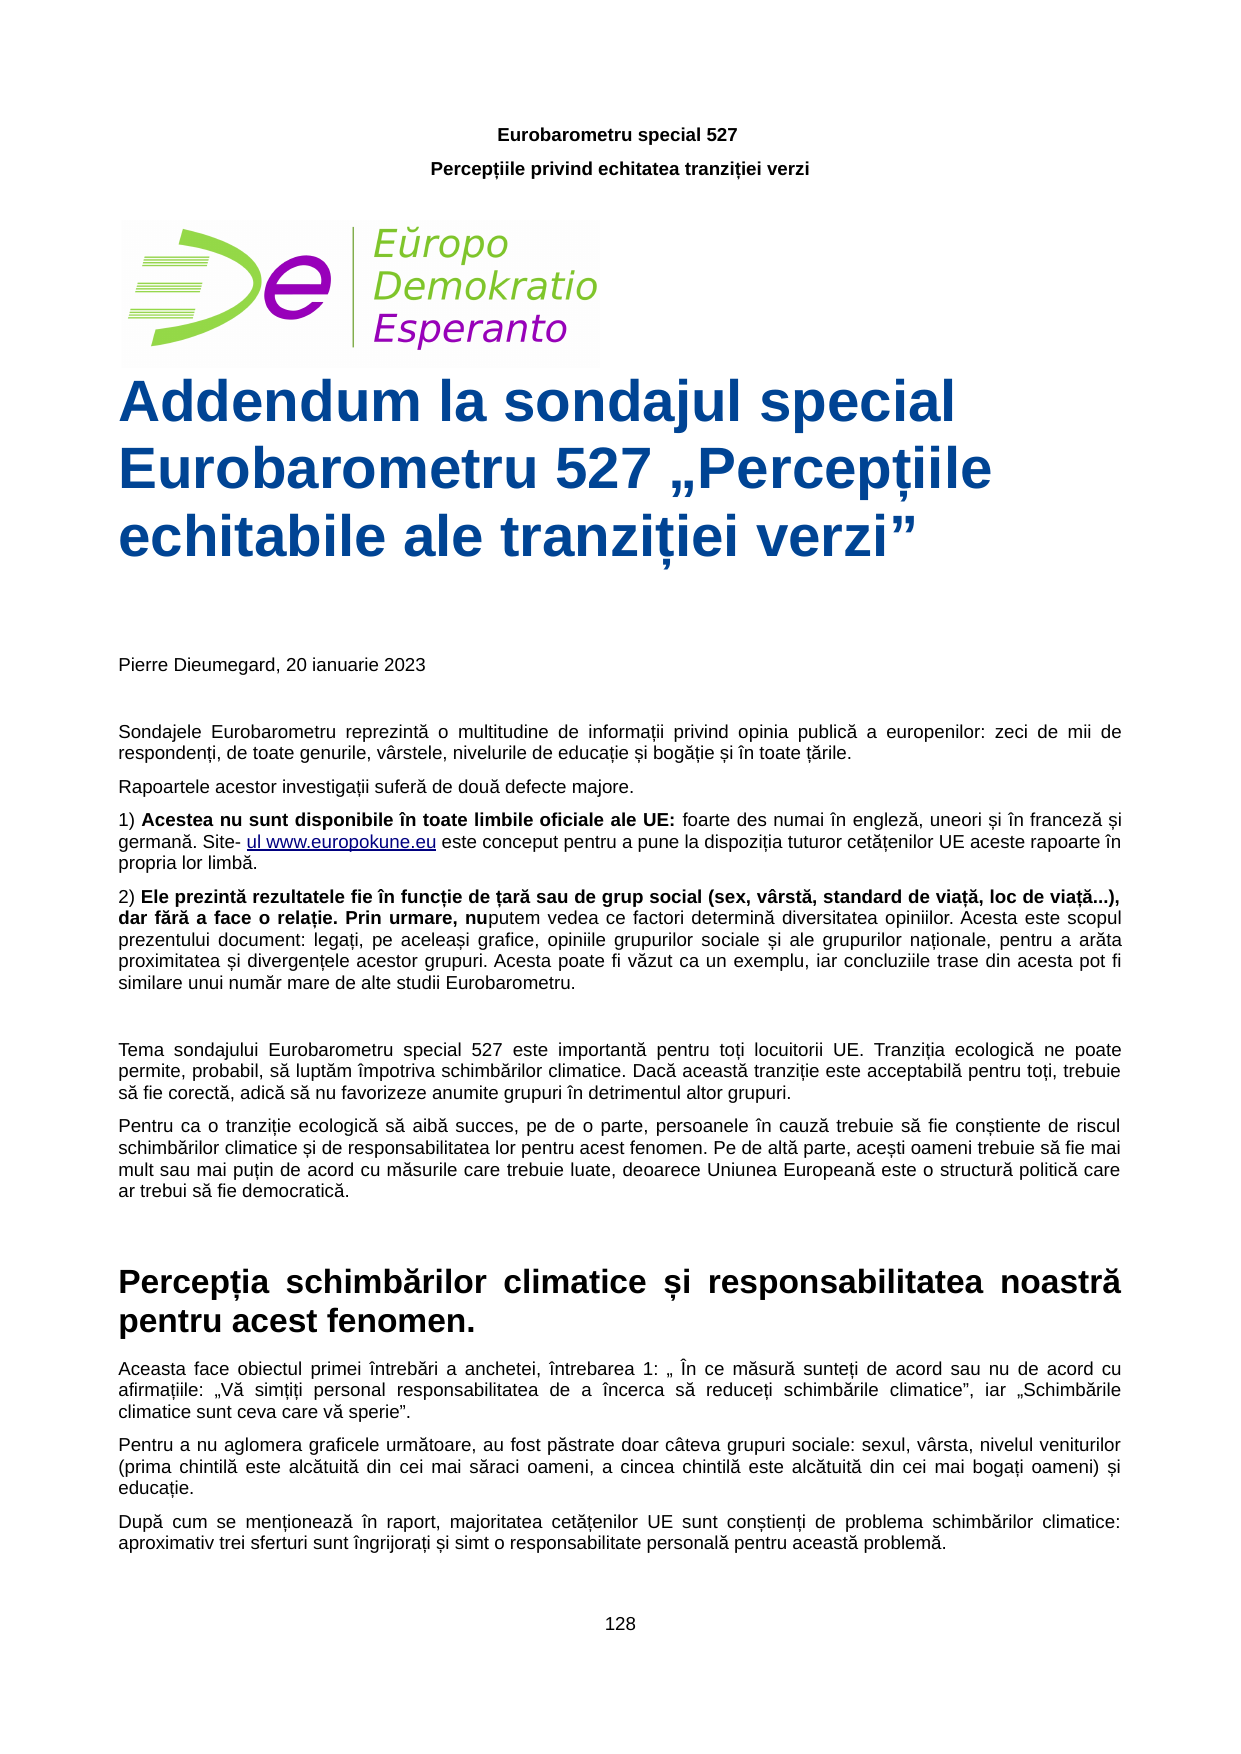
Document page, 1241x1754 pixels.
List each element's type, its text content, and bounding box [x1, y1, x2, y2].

text 2) Ele prezintă rezultatele fie în funcție de țară sau de grup social (sex, vârstă, standard de viață, loc de viață...), dar fără a face o relație. Prin urmare, nuputem vedea ce factori determină diversitatea opiniilor. Acesta este scopul prezentului document: legați, pe aceleași grafice, opiniile grupurilor sociale și ale grupurilor naționale, pentru a arăta proximitatea și divergențele acestor grupuri. Acesta poate fi văzut ca un exemplu, iar concluziile trase din acesta pot fi similare unui număr mare de alte studii Eurobarometru. [118, 886, 1122, 993]
text 1) Acestea nu sunt disponibile în toate limbile oficiale ale UE: foarte des numai în engleză, uneori și în franceză și germană. Site- ul www.europokune.eu este conceput pentru a pune la dispoziția tuturor cetățenilor UE aceste rapoarte în propria lor limbă. [118, 809, 1122, 874]
text Aceasta face obiectul primei întrebări a anchetei, întrebarea 1: „ În ce măsură sunteți de acord sau nu de acord cu afirmațiile: „Vă simțiți personal responsabilitatea de a încerca să reduceți schimbările climatice”, iar „Schimbările climatice sunt ceva care vă sperie”. [118, 1357, 1122, 1422]
subtitle Addendum la sondajul special Eurobarometru 527 „Percepțiile echitabile ale tranziției verzi” [118, 233, 1122, 568]
text Pentru ca o tranziție ecologică să aibă succes, pe de o parte, persoanele în cauză trebuie să fie conștiente de riscul schimbărilor climatice și de responsabilitatea lor pentru acest fenomen. Pe de altă parte, acești oameni trebuie să fie mai mult sau mai puțin de acord cu măsurile care trebuie luate, deoarece Uniunea Europeană este o structură politică care ar trebui să fie democratică. [118, 1115, 1122, 1202]
text Pierre Dieumegard, 20 ianuarie 2023 [118, 654, 1122, 675]
text După cum se menționează în raport, majoritatea cetățenilor UE sunt conștienți de problema schimbărilor climatice: aproximativ trei sferturi sunt îngrijorați și simt o responsabilitate personală pentru această problemă. [118, 1511, 1122, 1554]
text Sondajele Eurobarometru reprezintă o multitudine de informații privind opinia publică a europenilor: zeci de mii de respondenți, de toate genurile, vârstele, nivelurile de educație și bogăție și în toate țările. [118, 721, 1122, 764]
subtitle Percepția schimbărilor climatice și responsabilitatea noastră pentru acest fenomen. [118, 1262, 1122, 1339]
text Rapoartele acestor investigații suferă de două defecte majore. [118, 776, 1122, 797]
text Pentru a nu aglomera graficele următoare, au fost păstrate doar câteva grupuri sociale: sexul, vârsta, nivelul veniturilor (prima chintilă este alcătuită din cei mai săraci oameni, a cincea chintilă este alcătuită din cei mai bogați oameni) și educație. [118, 1434, 1122, 1499]
text Tema sondajului Eurobarometru special 527 este importantă pentru toți locuitorii UE. Tranziția ecologică ne poate permite, probabil, să luptăm împotriva schimbărilor climatice. Dacă această tranziție este acceptabilă pentru toți, trebuie să fie corectă, adică să nu favorizeze anumite grupuri în detrimentul altor grupuri. [118, 1039, 1122, 1103]
picture [121, 220, 601, 368]
